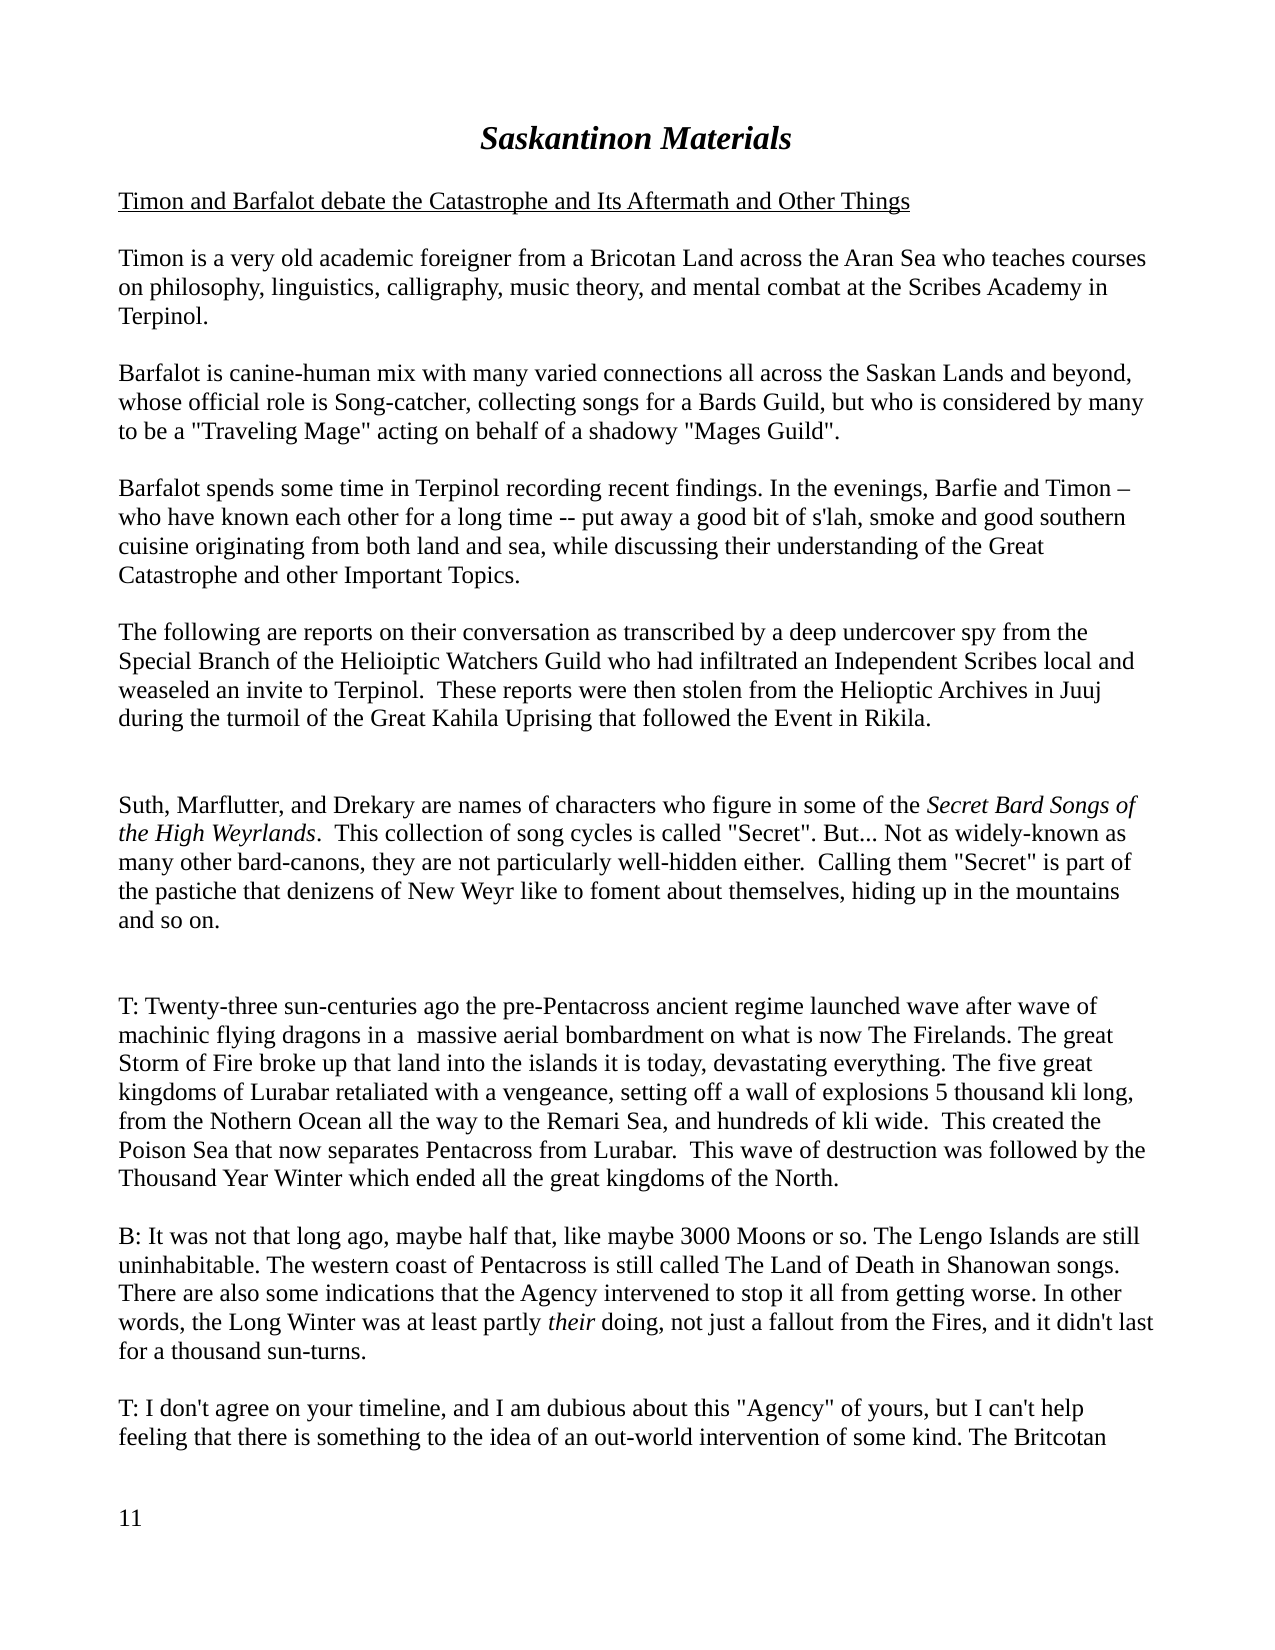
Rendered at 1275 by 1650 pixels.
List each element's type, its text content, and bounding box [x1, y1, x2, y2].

text Suth, Marflutter, and Drekary are names of characters who figure in some of the Secret Bard Songs of the High Weyrlands. This collection of song cycles is called "Secret". But... Not as widely-known as many other bard-canons, they are not particularly well-hidden either. Calling them "Secret" is part of the pastiche that denizens of New Weyr like to foment about themselves, hiding up in the mountains and so on. [118, 790, 1157, 933]
text T: Twenty-three sun-centuries ago the pre-Pentacross ancient regime launched wave after wave of machinic flying dragons in a massive aerial bombardment on what is now The Firelands. The great Storm of Fire broke up that land into the islands it is today, devastating everything. The five great kingdoms of Lurabar retaliated with a vengeance, setting off a wall of explosions 5 thousand kli long, from the Nothern Ocean all the way to the Remari Sea, and hundreds of kli wide. This created the Poison Sea that now separates Pentacross from Lurabar. This wave of destruction was followed by the Thousand Year Winter which ended all the great kingdoms of the North. [118, 991, 1157, 1192]
text Timon is a very old academic foreigner from a Bricotan Land across the Aran Sea who teaches courses on philosophy, linguistics, calligraphy, music theory, and mental combat at the Scribes Academy in Terpinol. [118, 243, 1157, 330]
text Timon and Barfalot debate the Catastrophe and Its Aftermath and Other Things [118, 186, 1157, 215]
text Barfalot is canine-human mix with many varied connections all across the Saskan Lands and beyond, whose official role is Song-catcher, collecting songs for a Bards Guild, but who is considered by many to be a "Traveling Mage" acting on behalf of a shadowy "Mages Guild". [118, 358, 1157, 445]
text The following are reports on their conversation as transcribed by a deep undercover spy from the Special Branch of the Helioiptic Watchers Guild who had infiltrated an Independent Scribes local and weaseled an invite to Terpinol. These reports were then stolen from the Helioptic Archives in Juuj during the turmoil of the Great Kahila Uprising that followed the Event in Rikila. [118, 617, 1157, 732]
text Barfalot spends some time in Terpinol recording recent findings. In the evenings, Barfie and Timon – who have known each other for a long time -- put away a good bit of s'lah, smoke and good southern cuisine originating from both land and sea, while discussing their understanding of the Great Catastrophe and other Important Topics. [118, 473, 1157, 588]
text T: I don't agree on your timeline, and I am dubious about this "Agency" of yours, but I can't help feeling that there is something to the idea of an out-world intervention of some kind. The Britcotan [118, 1393, 1157, 1451]
text B: It was not that long ago, maybe half that, like maybe 3000 Moons or so. The Lengo Islands are still uninhabitable. The western coast of Pentacross is still called The Land of Death in Shanowan songs. There are also some indications that the Agency intervened to stop it all from getting worse. In other words, the Long Winter was at least partly their doing, not just a fallout from the Fires, and it didn't last for a thousand sun-turns. [118, 1221, 1157, 1365]
